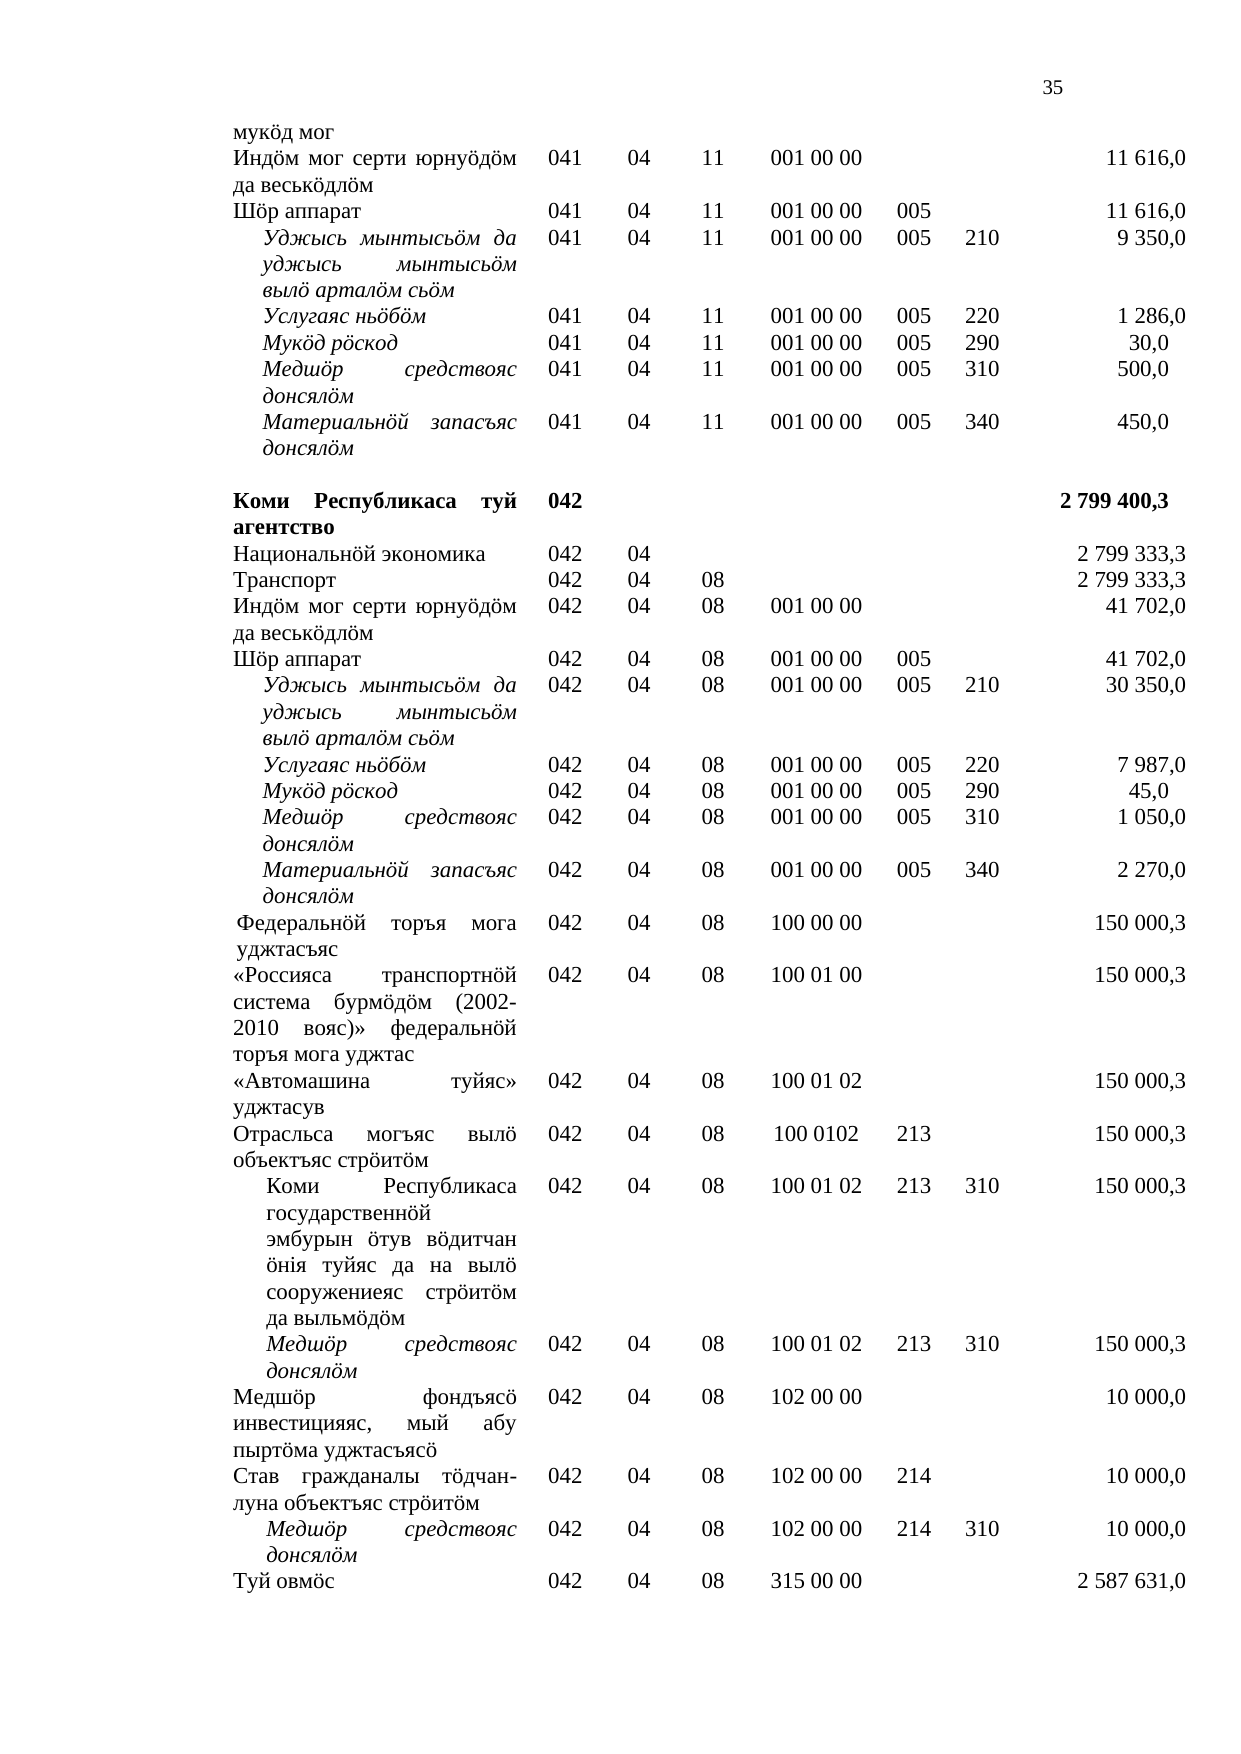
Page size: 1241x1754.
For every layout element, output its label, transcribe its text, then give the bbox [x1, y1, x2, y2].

table_cell Коми Республикаса туй агентство [222, 487, 528, 540]
table_cell 214 [883, 1515, 945, 1568]
table_cell [1197, 566, 1240, 592]
table_cell 04 [602, 1462, 676, 1515]
table_cell [602, 461, 676, 487]
table_cell 100 01 00 [750, 961, 882, 1067]
table_cell 11 616,0 [1019, 197, 1197, 223]
table_cell мукöд мог [222, 118, 528, 144]
table_cell 500,0 [1019, 355, 1197, 408]
table_cell 005 [883, 803, 945, 856]
table_cell 04 [602, 645, 676, 672]
table_cell [1197, 1067, 1240, 1119]
table_cell 005 [883, 224, 945, 303]
table_cell 102 00 00 [750, 1383, 882, 1462]
table_cell [883, 487, 945, 540]
table_cell Федеральнöй торъя мога уджтасъяс [222, 909, 528, 961]
table_cell 290 [945, 777, 1019, 803]
table_cell 04 [602, 1515, 676, 1568]
table_cell 041 [528, 197, 602, 223]
table_cell 042 [528, 1515, 602, 1568]
table_cell 340 [945, 856, 1019, 909]
table_cell 213 [883, 1120, 945, 1172]
table_cell 04 [602, 145, 676, 197]
table_cell [750, 461, 882, 487]
table_cell [750, 487, 882, 540]
table_cell 213 [883, 1172, 945, 1330]
table_cell 042 [528, 777, 602, 803]
table_cell 04 [602, 961, 676, 1067]
table_cell 100 00 00 [750, 909, 882, 961]
table_cell 11 [676, 145, 750, 197]
table_cell [1197, 197, 1240, 223]
table_cell 042 [528, 1067, 602, 1119]
table_cell 042 [528, 909, 602, 961]
table_cell 310 [945, 1330, 1019, 1383]
table_cell [883, 909, 945, 961]
table_cell [945, 566, 1019, 592]
table_cell 100 0102 [750, 1120, 882, 1172]
table_cell 04 [602, 329, 676, 355]
table_cell 04 [602, 1330, 676, 1383]
table_cell 005 [883, 329, 945, 355]
table_cell 04 [602, 803, 676, 856]
table_cell 04 [602, 1120, 676, 1172]
table_cell 08 [676, 645, 750, 672]
table_cell [528, 118, 602, 144]
table_cell 042 [528, 1383, 602, 1462]
table_cell [945, 1568, 1019, 1594]
table_cell [1197, 118, 1240, 144]
table_cell 340 [945, 408, 1019, 461]
table_cell 005 [883, 645, 945, 672]
table_cell 08 [676, 593, 750, 645]
table_cell 11 [676, 197, 750, 223]
table_cell 001 00 00 [750, 856, 882, 909]
table_cell [676, 461, 750, 487]
table_cell [945, 909, 1019, 961]
table_cell [1197, 1383, 1240, 1462]
table_cell [1197, 1330, 1240, 1383]
table_cell 005 [883, 751, 945, 777]
table_cell 08 [676, 961, 750, 1067]
table_cell Услугаяс ньöбöм [222, 303, 528, 329]
table_cell [945, 197, 1019, 223]
table_cell 042 [528, 1120, 602, 1172]
table_cell [1197, 1568, 1240, 1594]
table_cell Мукöд рöскод [222, 777, 528, 803]
table_cell Туй овмöс [222, 1568, 528, 1594]
table_cell 08 [676, 909, 750, 961]
table_cell [1197, 593, 1240, 645]
table_cell [1197, 1120, 1240, 1172]
table_cell [883, 145, 945, 197]
table_cell [676, 540, 750, 566]
table_cell [945, 118, 1019, 144]
table_cell 290 [945, 329, 1019, 355]
table_cell 08 [676, 1172, 750, 1330]
table_cell 2 799 333,3 [1019, 566, 1197, 592]
table_cell 041 [528, 224, 602, 303]
table_cell 005 [883, 856, 945, 909]
table_cell [602, 118, 676, 144]
table_cell 005 [883, 303, 945, 329]
table_cell 001 00 00 [750, 751, 882, 777]
table_cell 08 [676, 672, 750, 751]
table_cell 08 [676, 1462, 750, 1515]
table_cell [883, 566, 945, 592]
table_cell 001 00 00 [750, 777, 882, 803]
table_cell Уджысь мынтысьöм да уджысь мынтысьöм вылö арталöм сьöм [222, 224, 528, 303]
table_cell 04 [602, 751, 676, 777]
table_cell 150 000,3 [1019, 909, 1197, 961]
table_cell 04 [602, 540, 676, 566]
table_cell 10 000,0 [1019, 1383, 1197, 1462]
table_cell 04 [602, 303, 676, 329]
table_cell 310 [945, 355, 1019, 408]
table_cell 2 799 333,3 [1019, 540, 1197, 566]
table_cell Мукöд рöскод [222, 329, 528, 355]
table_cell 11 [676, 329, 750, 355]
table_cell 100 01 02 [750, 1172, 882, 1330]
table_cell 042 [528, 672, 602, 751]
table_cell Став гражданалы тöдчан­луна объектъяс стрöитöм [222, 1462, 528, 1515]
table_cell 001 00 00 [750, 224, 882, 303]
table_cell 04 [602, 197, 676, 223]
table_cell 30,0 [1019, 329, 1197, 355]
table_cell [1197, 672, 1240, 751]
table_cell [883, 593, 945, 645]
table_cell 08 [676, 1383, 750, 1462]
table_cell [883, 1383, 945, 1462]
table_cell Медшöр средствояс донсялöм [222, 1330, 528, 1383]
table_cell 11 [676, 408, 750, 461]
table_cell Материальнöй запасъяс донсялöм [222, 408, 528, 461]
table_cell [1019, 461, 1197, 487]
table_cell [1197, 224, 1240, 303]
table_cell 005 [883, 408, 945, 461]
table_cell 310 [945, 1515, 1019, 1568]
table_cell 310 [945, 1172, 1019, 1330]
table_cell [945, 593, 1019, 645]
table_cell [528, 461, 602, 487]
table_cell 041 [528, 303, 602, 329]
table_cell Транспорт [222, 566, 528, 592]
table_cell 150 000,3 [1019, 1330, 1197, 1383]
table_cell [676, 118, 750, 144]
table_cell [883, 118, 945, 144]
table_cell [883, 461, 945, 487]
table_cell 08 [676, 1568, 750, 1594]
table_cell 04 [602, 909, 676, 961]
table_cell [945, 487, 1019, 540]
table_cell 1 050,0 [1019, 803, 1197, 856]
table_cell 1 286,0 [1019, 303, 1197, 329]
table_cell 001 00 00 [750, 408, 882, 461]
table_cell 150 000,3 [1019, 1120, 1197, 1172]
table_cell 41 702,0 [1019, 593, 1197, 645]
table_cell 001 00 00 [750, 197, 882, 223]
table_cell 04 [602, 1172, 676, 1330]
table_cell [1197, 408, 1240, 461]
table_cell 2 799 400,3 [1019, 487, 1197, 540]
table_cell [222, 461, 528, 487]
table_cell [945, 540, 1019, 566]
table_cell Уджысь мынтысьöм да уджысь мынтысьöм вылö арталöм сьöм [222, 672, 528, 751]
table_cell [1197, 961, 1240, 1067]
table_cell 220 [945, 303, 1019, 329]
table_cell 7 987,0 [1019, 751, 1197, 777]
table_cell [1197, 303, 1240, 329]
table_cell 310 [945, 803, 1019, 856]
table_cell [1197, 1515, 1240, 1568]
table_cell 001 00 00 [750, 355, 882, 408]
table_cell 041 [528, 355, 602, 408]
table_cell 11 [676, 224, 750, 303]
table_cell 10 000,0 [1019, 1462, 1197, 1515]
table_cell 042 [528, 593, 602, 645]
table_cell [1197, 909, 1240, 961]
table_cell 102 00 00 [750, 1515, 882, 1568]
table_cell 102 00 00 [750, 1462, 882, 1515]
table_cell 11 [676, 355, 750, 408]
table_cell 042 [528, 1568, 602, 1594]
table_cell 08 [676, 856, 750, 909]
table_cell [1197, 329, 1240, 355]
table_cell «Автомашина туйяс» уджтас­ув [222, 1067, 528, 1119]
table_cell 08 [676, 1067, 750, 1119]
table_cell 042 [528, 1172, 602, 1330]
table_cell [750, 540, 882, 566]
table_cell [1197, 540, 1240, 566]
table_cell [945, 1383, 1019, 1462]
table_cell 041 [528, 329, 602, 355]
table_cell 213 [883, 1330, 945, 1383]
table_cell 10 000,0 [1019, 1515, 1197, 1568]
table_cell Медшöр средствояс донсялöм [222, 355, 528, 408]
table_cell 04 [602, 355, 676, 408]
table_cell 001 00 00 [750, 303, 882, 329]
table_cell 042 [528, 1330, 602, 1383]
table_cell 08 [676, 1330, 750, 1383]
table_cell 04 [602, 1568, 676, 1594]
table_cell Индöм мог серти юрнуöдöм да веськöдлöм [222, 593, 528, 645]
table_cell 041 [528, 408, 602, 461]
table_cell 04 [602, 224, 676, 303]
table_cell 45,0 [1019, 777, 1197, 803]
table_cell 08 [676, 751, 750, 777]
table_cell 042 [528, 540, 602, 566]
table_cell Медшöр средствояс донсялöм [222, 1515, 528, 1568]
table_cell 001 00 00 [750, 672, 882, 751]
table_cell 005 [883, 672, 945, 751]
table_cell [945, 145, 1019, 197]
table_cell [883, 1568, 945, 1594]
table_cell [1197, 645, 1240, 672]
table_cell Медшöр фондъясö инвестицияяс, мый абу пыртöма уджтасъясö [222, 1383, 528, 1462]
table_cell Материальнöй запасъяс донсялöм [222, 856, 528, 909]
table_cell 005 [883, 355, 945, 408]
table_cell 042 [528, 645, 602, 672]
table_cell 042 [528, 961, 602, 1067]
table_cell [945, 645, 1019, 672]
table_cell [1197, 145, 1240, 197]
table_cell 042 [528, 566, 602, 592]
table_cell [883, 1067, 945, 1119]
table_cell 042 [528, 751, 602, 777]
table_cell [1197, 777, 1240, 803]
table_cell Шöр аппарат [222, 197, 528, 223]
table_cell 08 [676, 566, 750, 592]
table_cell 210 [945, 672, 1019, 751]
table_cell 04 [602, 1383, 676, 1462]
table_cell 042 [528, 856, 602, 909]
table_cell 08 [676, 1120, 750, 1172]
table_cell [883, 961, 945, 1067]
table_cell 04 [602, 777, 676, 803]
table_cell [1197, 751, 1240, 777]
table_cell [945, 461, 1019, 487]
table_cell 005 [883, 777, 945, 803]
table_cell 042 [528, 487, 602, 540]
table_cell 450,0 [1019, 408, 1197, 461]
table_cell 150 000,3 [1019, 1067, 1197, 1119]
table_cell [945, 1067, 1019, 1119]
table_cell 220 [945, 751, 1019, 777]
table_cell 005 [883, 197, 945, 223]
table_cell 2 270,0 [1019, 856, 1197, 909]
table_cell 001 00 00 [750, 803, 882, 856]
table_cell 04 [602, 593, 676, 645]
table_cell 04 [602, 856, 676, 909]
table_cell 2 587 631,0 [1019, 1568, 1197, 1594]
table_cell [883, 540, 945, 566]
table_cell 04 [602, 408, 676, 461]
table_cell 08 [676, 803, 750, 856]
table_cell Услугаяс ньöбöм [222, 751, 528, 777]
table_cell [676, 487, 750, 540]
table_cell [1197, 461, 1240, 487]
table_cell [1197, 856, 1240, 909]
table_cell 150 000,3 [1019, 961, 1197, 1067]
table_cell [1019, 118, 1197, 144]
table_cell Индöм мог серти юрнуöдöм да веськöдлöм [222, 145, 528, 197]
table_cell 9 350,0 [1019, 224, 1197, 303]
table_cell [945, 961, 1019, 1067]
table_cell 041 [528, 145, 602, 197]
table_cell 100 01 02 [750, 1330, 882, 1383]
table_cell 214 [883, 1462, 945, 1515]
table_cell [602, 487, 676, 540]
table_cell «Россияса транспортнöй система бурмöдöм (2002-2010 вояс)» федеральнöй торъя мога уджтас [222, 961, 528, 1067]
table_cell [1197, 355, 1240, 408]
table_cell 11 616,0 [1019, 145, 1197, 197]
table_cell 04 [602, 1067, 676, 1119]
table_cell 150 000,3 [1019, 1172, 1197, 1330]
table_cell 042 [528, 1462, 602, 1515]
table_cell 042 [528, 803, 602, 856]
table_cell 210 [945, 224, 1019, 303]
table_cell [1197, 1462, 1240, 1515]
table_cell [945, 1462, 1019, 1515]
table_cell 001 00 00 [750, 145, 882, 197]
table_cell 41 702,0 [1019, 645, 1197, 672]
table_cell [945, 1120, 1019, 1172]
table_cell 315 00 00 [750, 1568, 882, 1594]
table_cell Медшöр средствояс донсялöм [222, 803, 528, 856]
table_cell 08 [676, 777, 750, 803]
table_cell Коми Республикаса государственнöй эмбурын öтув вöдитчан öнiя туйяс да на вылö сооружениеяс стрöитöм да выльмöдöм [222, 1172, 528, 1330]
table_cell 11 [676, 303, 750, 329]
table_cell [1197, 1172, 1240, 1330]
table_cell 04 [602, 672, 676, 751]
table_cell 04 [602, 566, 676, 592]
table_cell Шöр аппарат [222, 645, 528, 672]
table_cell [1197, 487, 1240, 540]
table_cell [1197, 803, 1240, 856]
table_cell [750, 118, 882, 144]
table_cell Отрасльса могъяс вылö объектъяс стрöитöм [222, 1120, 528, 1172]
table_cell [750, 566, 882, 592]
table_cell 001 00 00 [750, 593, 882, 645]
table_cell Национальнöй экономика [222, 540, 528, 566]
table_cell 30 350,0 [1019, 672, 1197, 751]
table_cell 08 [676, 1515, 750, 1568]
table_cell 001 00 00 [750, 645, 882, 672]
table_cell 100 01 02 [750, 1067, 882, 1119]
table_cell 001 00 00 [750, 329, 882, 355]
